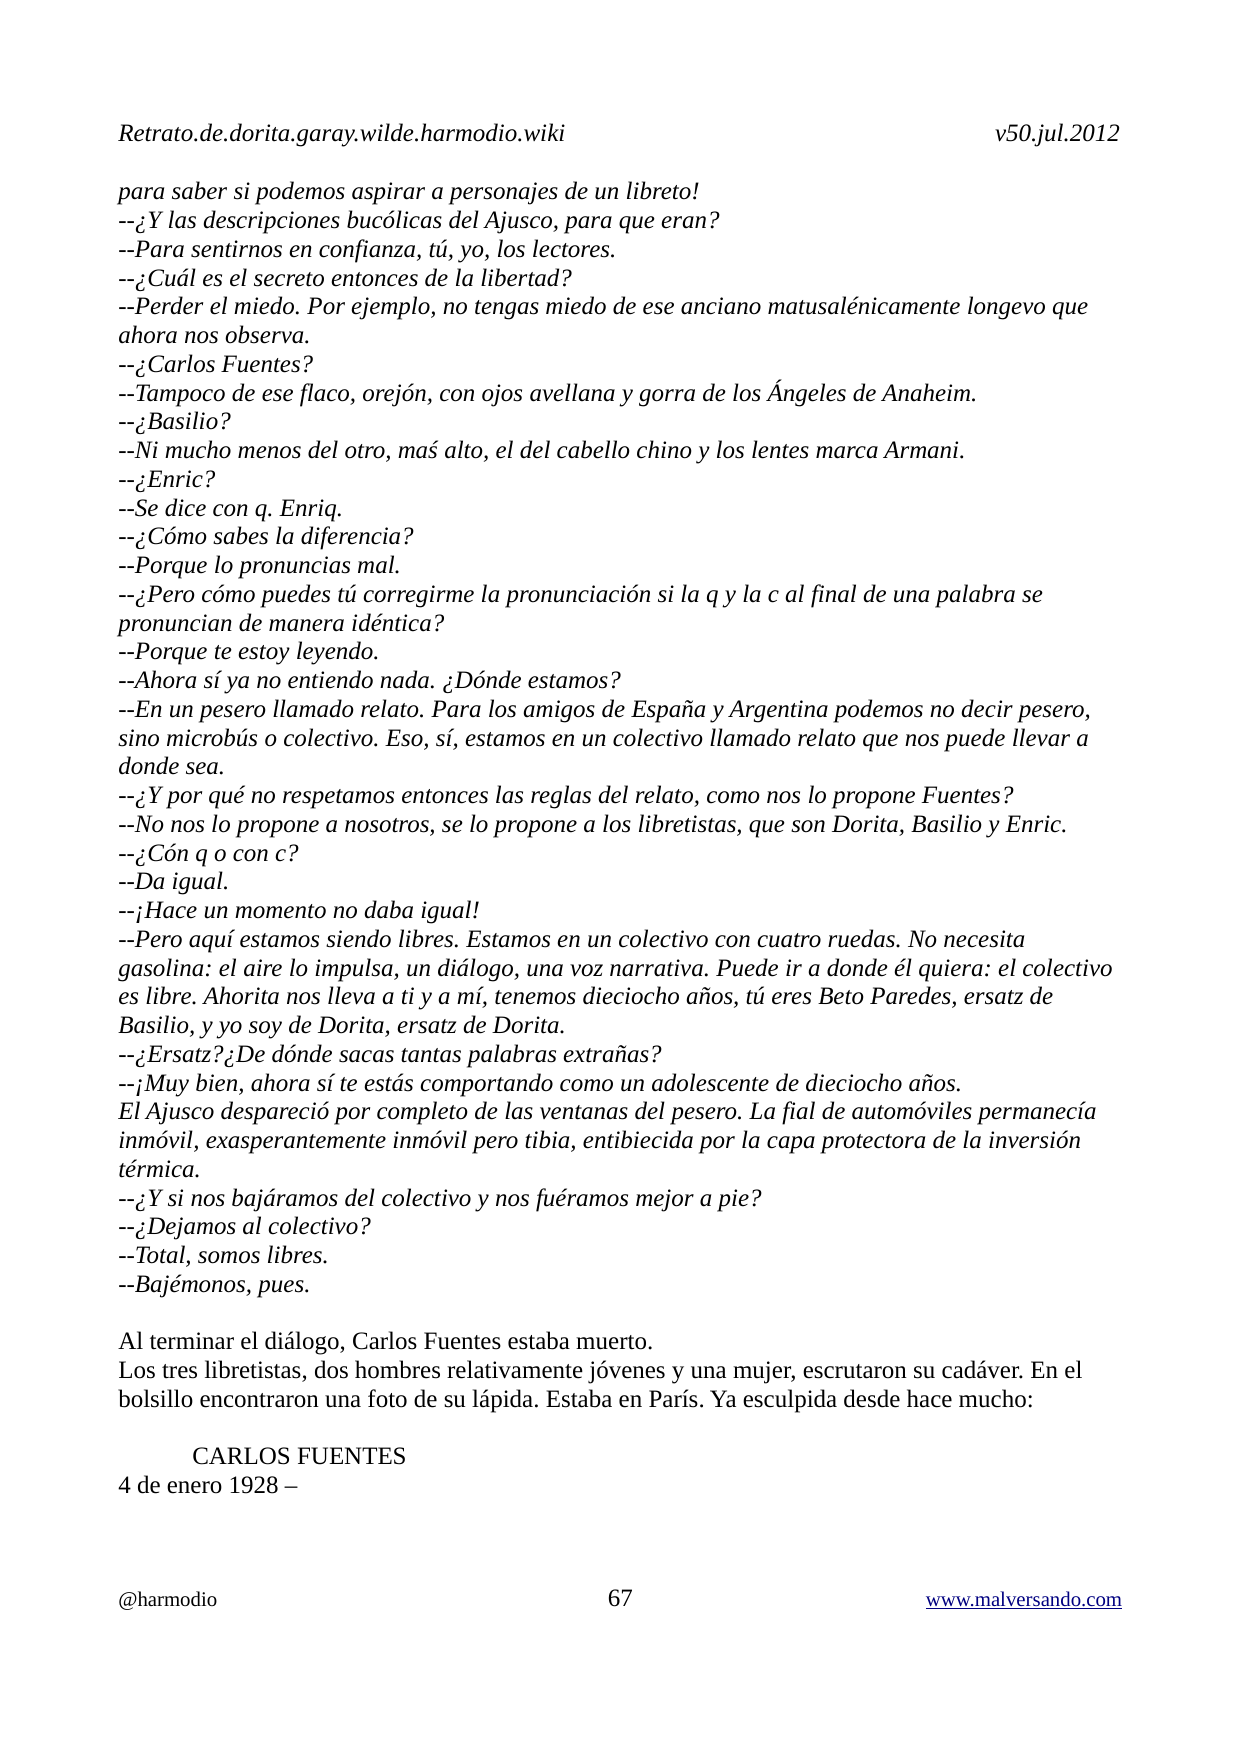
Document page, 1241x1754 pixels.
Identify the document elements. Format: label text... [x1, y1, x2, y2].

text Los tres libretistas, dos hombres relativamente jóvenes y una mujer, escrutaron su cadáver. En el bolsillo encontraron una foto de su lápida. Estaba en París. Ya esculpida desde hace mucho: [118, 1355, 1122, 1413]
text --En un pesero llamado relato. Para los amigos de España y Argentina podemos no decir pesero, sino microbús o colectivo. Eso, sí, estamos en un colectivo llamado relato que nos puede llevar a donde sea. [118, 694, 1122, 780]
text --¿Y las descripciones bucólicas del Ajusco, para que eran? [118, 205, 1122, 234]
text --Tampoco de ese flaco, orejón, con ojos avellana y gorra de los Ángeles de Anaheim. [118, 378, 1122, 406]
text --Se dice con q. Enriq. [118, 493, 1122, 521]
text --Total, somos libres. [118, 1240, 1122, 1269]
text --¿Y si nos bajáramos del colectivo y nos fuéramos mejor a pie? [118, 1183, 1122, 1211]
text --Bajémonos, pues. [118, 1269, 1122, 1298]
text --¿Dejamos al colectivo? [118, 1211, 1122, 1240]
text 4 de enero 1928 – [118, 1470, 1122, 1499]
text --¡Muy bien, ahora sí te estás comportando como un adolescente de dieciocho años. [118, 1068, 1122, 1096]
text --¿Pero cómo puedes tú corregirme la pronunciación si la q y la c al final de una palabra se pronuncian de manera idéntica? [118, 579, 1122, 636]
text --¿Cuál es el secreto entonces de la libertad? [118, 263, 1122, 291]
text --Pero aquí estamos siendo libres. Estamos en un colectivo con cuatro ruedas. No necesita gasolina: el aire lo impulsa, un diálogo, una voz narrativa. Puede ir a donde él quiera: el colectivo es libre. Ahorita nos lleva a ti y a mí, tenemos dieciocho años, tú eres Beto Paredes, ersatz de Basilio, y yo soy de Dorita, ersatz de Dorita. [118, 924, 1122, 1039]
text Al terminar el diálogo, Carlos Fuentes estaba muerto. [118, 1326, 1122, 1355]
text --¿Ersatz?¿De dónde sacas tantas palabras extrañas? [118, 1039, 1122, 1068]
text --¿Carlos Fuentes? [118, 349, 1122, 378]
text para saber si podemos aspirar a personajes de un libreto! [118, 176, 1122, 205]
text --Porque lo pronuncias mal. [118, 550, 1122, 579]
text --Perder el miedo. Por ejemplo, no tengas miedo de ese anciano matusalénicamente longevo que ahora nos observa. [118, 291, 1122, 349]
text --¿Y por qué no respetamos entonces las reglas del relato, como nos lo propone Fuentes? [118, 780, 1122, 809]
text --¿Basilio? [118, 406, 1122, 435]
text --¿Cómo sabes la diferencia? [118, 521, 1122, 550]
text --¿Enric? [118, 464, 1122, 493]
text --¿Cón q o con c? [118, 838, 1122, 866]
text --Porque te estoy leyendo. [118, 636, 1122, 665]
text --Ahora sí ya no entiendo nada. ¿Dónde estamos? [118, 665, 1122, 694]
text --Ni mucho menos del otro, maś alto, el del cabello chino y los lentes marca Armani. [118, 435, 1122, 464]
text --Para sentirnos en confianza, tú, yo, los lectores. [118, 234, 1122, 263]
text CARLOS FUENTES [118, 1441, 1122, 1470]
text El Ajusco despareció por completo de las ventanas del pesero. La fial de automóviles permanecía inmóvil, exasperantemente inmóvil pero tibia, entibiecida por la capa protectora de la inversión térmica. [118, 1096, 1122, 1183]
text --Da igual. [118, 866, 1122, 895]
text --¡Hace un momento no daba igual! [118, 895, 1122, 924]
text --No nos lo propone a nosotros, se lo propone a los libretistas, que son Dorita, Basilio y Enric. [118, 809, 1122, 838]
